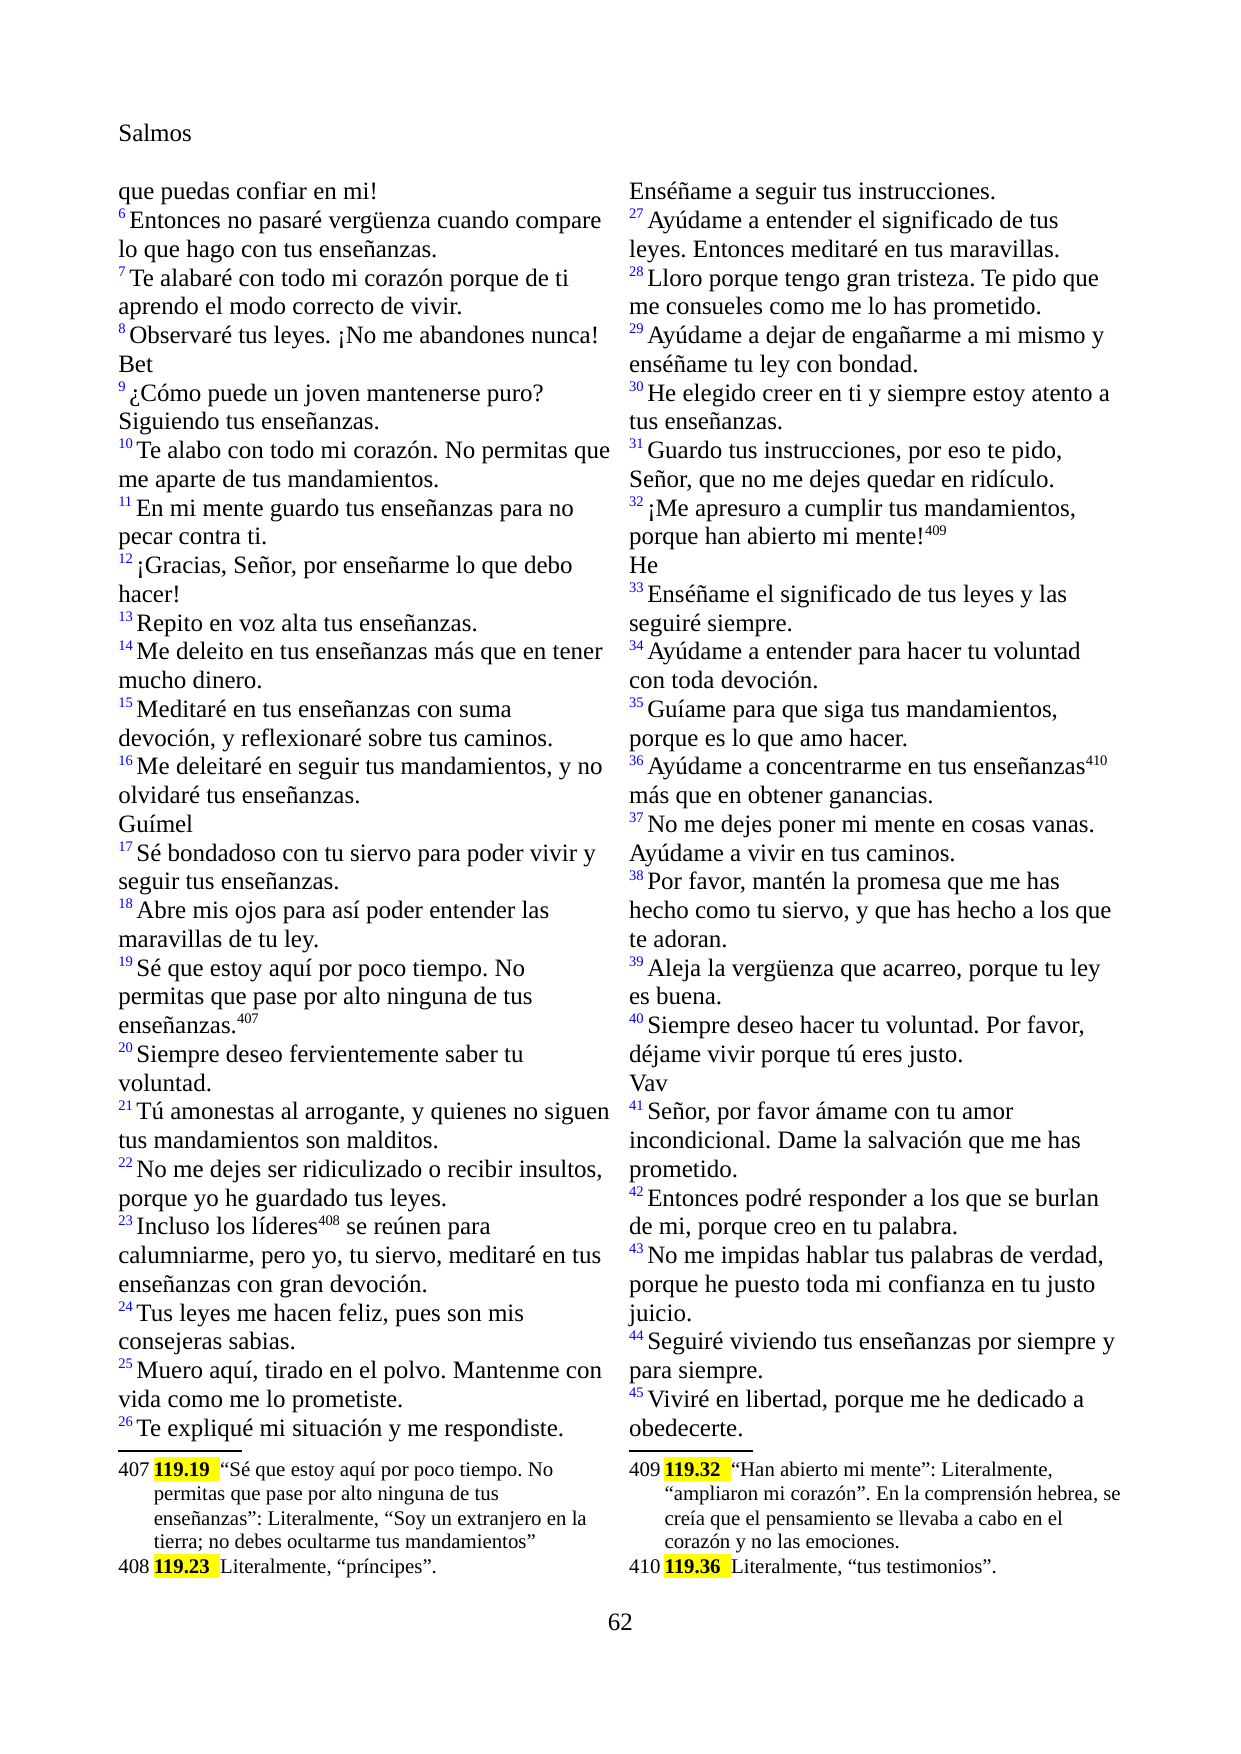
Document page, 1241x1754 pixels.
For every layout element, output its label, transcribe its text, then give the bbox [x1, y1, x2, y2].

text 15 Meditaré en tus enseñanzas con suma devoción, y reflexionaré sobre tus caminos. [118, 694, 611, 751]
text 17 Sé bondadoso con tu siervo para poder vivir y seguir tus enseñanzas. [118, 838, 611, 895]
text 9 ¿Cómo puede un joven mantenerse puro? Siguiendo tus enseñanzas. [118, 378, 611, 435]
text He [629, 550, 1122, 579]
text 43 No me impidas hablar tus palabras de verdad, porque he puesto toda mi confianza en tu justo juicio. [629, 1240, 1122, 1326]
text 13 Repito en voz alta tus enseñanzas. [118, 608, 611, 636]
text 119.23 Literalmente, “príncipes”. [118, 1553, 611, 1578]
text 10 Te alabo con todo mi corazón. No permitas que me aparte de tus mandamientos. [118, 435, 611, 493]
text 21 Tú amonestas al arrogante, y quienes no siguen tus mandamientos son malditos. [118, 1096, 611, 1154]
text 119.36 Literalmente, “tus testimonios”. [629, 1553, 1122, 1578]
text 28 Lloro porque tengo gran tristeza. Te pido que me consueles como me lo has prometido. [629, 263, 1122, 320]
text 23 Incluso los líderes se reúnen para calumniarme, pero yo, tu siervo, meditaré en tus enseñanzas con gran devoción. [118, 1211, 611, 1298]
text 8 Observaré tus leyes. ¡No me abandones nunca! [118, 320, 611, 349]
text 42 Entonces podré responder a los que se burlan de mi, porque creo en tu palabra. [629, 1183, 1122, 1240]
text 16 Me deleitaré en seguir tus mandamientos, y no olvidaré tus enseñanzas. [118, 751, 611, 809]
text 33 Enséñame el significado de tus leyes y las seguiré siempre. [629, 579, 1122, 636]
text 37 No me dejes poner mi mente en cosas vanas. Ayúdame a vivir en tus caminos. [629, 809, 1122, 866]
text 29 Ayúdame a dejar de engañarme a mi mismo y enséñame tu ley con bondad. [629, 320, 1122, 378]
text 119.19 “Sé que estoy aquí por poco tiempo. No permitas que pase por alto ninguna de tus enseñanzas”: Literalmente, “Soy un extranjero en la tierra; no debes ocultarme tus mandamientos” [118, 1457, 611, 1553]
text 25 Muero aquí, tirado en el polvo. Mantenme con vida como me lo prometiste. [118, 1355, 611, 1413]
text 11 En mi mente guardo tus enseñanzas para no pecar contra ti. [118, 493, 611, 550]
text 20 Siempre deseo fervientemente saber tu voluntad. [118, 1039, 611, 1096]
text 18 Abre mis ojos para así poder entender las maravillas de tu ley. [118, 895, 611, 953]
text 35 Guíame para que siga tus mandamientos, porque es lo que amo hacer. [629, 694, 1122, 751]
text Bet [118, 349, 611, 378]
text 34 Ayúdame a entender para hacer tu voluntad con toda devoción. [629, 636, 1122, 694]
text 119.32 “Han abierto mi mente”: Literalmente, “ampliaron mi corazón”. En la comprensión hebrea, se creía que el pensamiento se llevaba a cabo en el corazón y no las emociones. [629, 1457, 1122, 1553]
text 6 Entonces no pasaré vergüenza cuando compare lo que hago con tus enseñanzas. [118, 205, 611, 263]
text Guímel [118, 809, 611, 838]
text 7 Te alabaré con todo mi corazón porque de ti aprendo el modo correcto de vivir. [118, 263, 611, 320]
text 31 Guardo tus instrucciones, por eso te pido, Señor, que no me dejes quedar en ridículo. [629, 435, 1122, 493]
text 39 Aleja la vergüenza que acarreo, porque tu ley es buena. [629, 953, 1122, 1010]
text Enséñame a seguir tus instrucciones. [629, 176, 1122, 205]
text 44 Seguiré viviendo tus enseñanzas por siempre y para siempre. [629, 1326, 1122, 1384]
text 45 Viviré en libertad, porque me he dedicado a obedecerte. [629, 1384, 1122, 1441]
text 26 Te expliqué mi situación y me respondiste. [118, 1413, 611, 1441]
text 24 Tus leyes me hacen feliz, pues son mis consejeras sabias. [118, 1298, 611, 1355]
text 32 ¡Me apresuro a cumplir tus mandamientos, porque han abierto mi mente! [629, 493, 1122, 550]
text 12 ¡Gracias, Señor, por enseñarme lo que debo hacer! [118, 550, 611, 608]
text 40 Siempre deseo hacer tu voluntad. Por favor, déjame vivir porque tú eres justo. [629, 1010, 1122, 1068]
text Vav [629, 1068, 1122, 1096]
text 38 Por favor, mantén la promesa que me has hecho como tu siervo, y que has hecho a los que te adoran. [629, 866, 1122, 953]
text 36 Ayúdame a concentrarme en tus enseñanzas más que en obtener ganancias. [629, 751, 1122, 809]
text que puedas confiar en mi! [118, 176, 611, 205]
text 41 Señor, por favor ámame con tu amor incondicional. Dame la salvación que me has prometido. [629, 1096, 1122, 1183]
text 19 Sé que estoy aquí por poco tiempo. No permitas que pase por alto ninguna de tus enseñanzas. [118, 953, 611, 1039]
text 27 Ayúdame a entender el significado de tus leyes. Entonces meditaré en tus maravillas. [629, 205, 1122, 263]
text 22 No me dejes ser ridiculizado o recibir insultos, porque yo he guardado tus leyes. [118, 1154, 611, 1211]
text 30 He elegido creer en ti y siempre estoy atento a tus enseñanzas. [629, 378, 1122, 435]
text 14 Me deleito en tus enseñanzas más que en tener mucho dinero. [118, 636, 611, 694]
